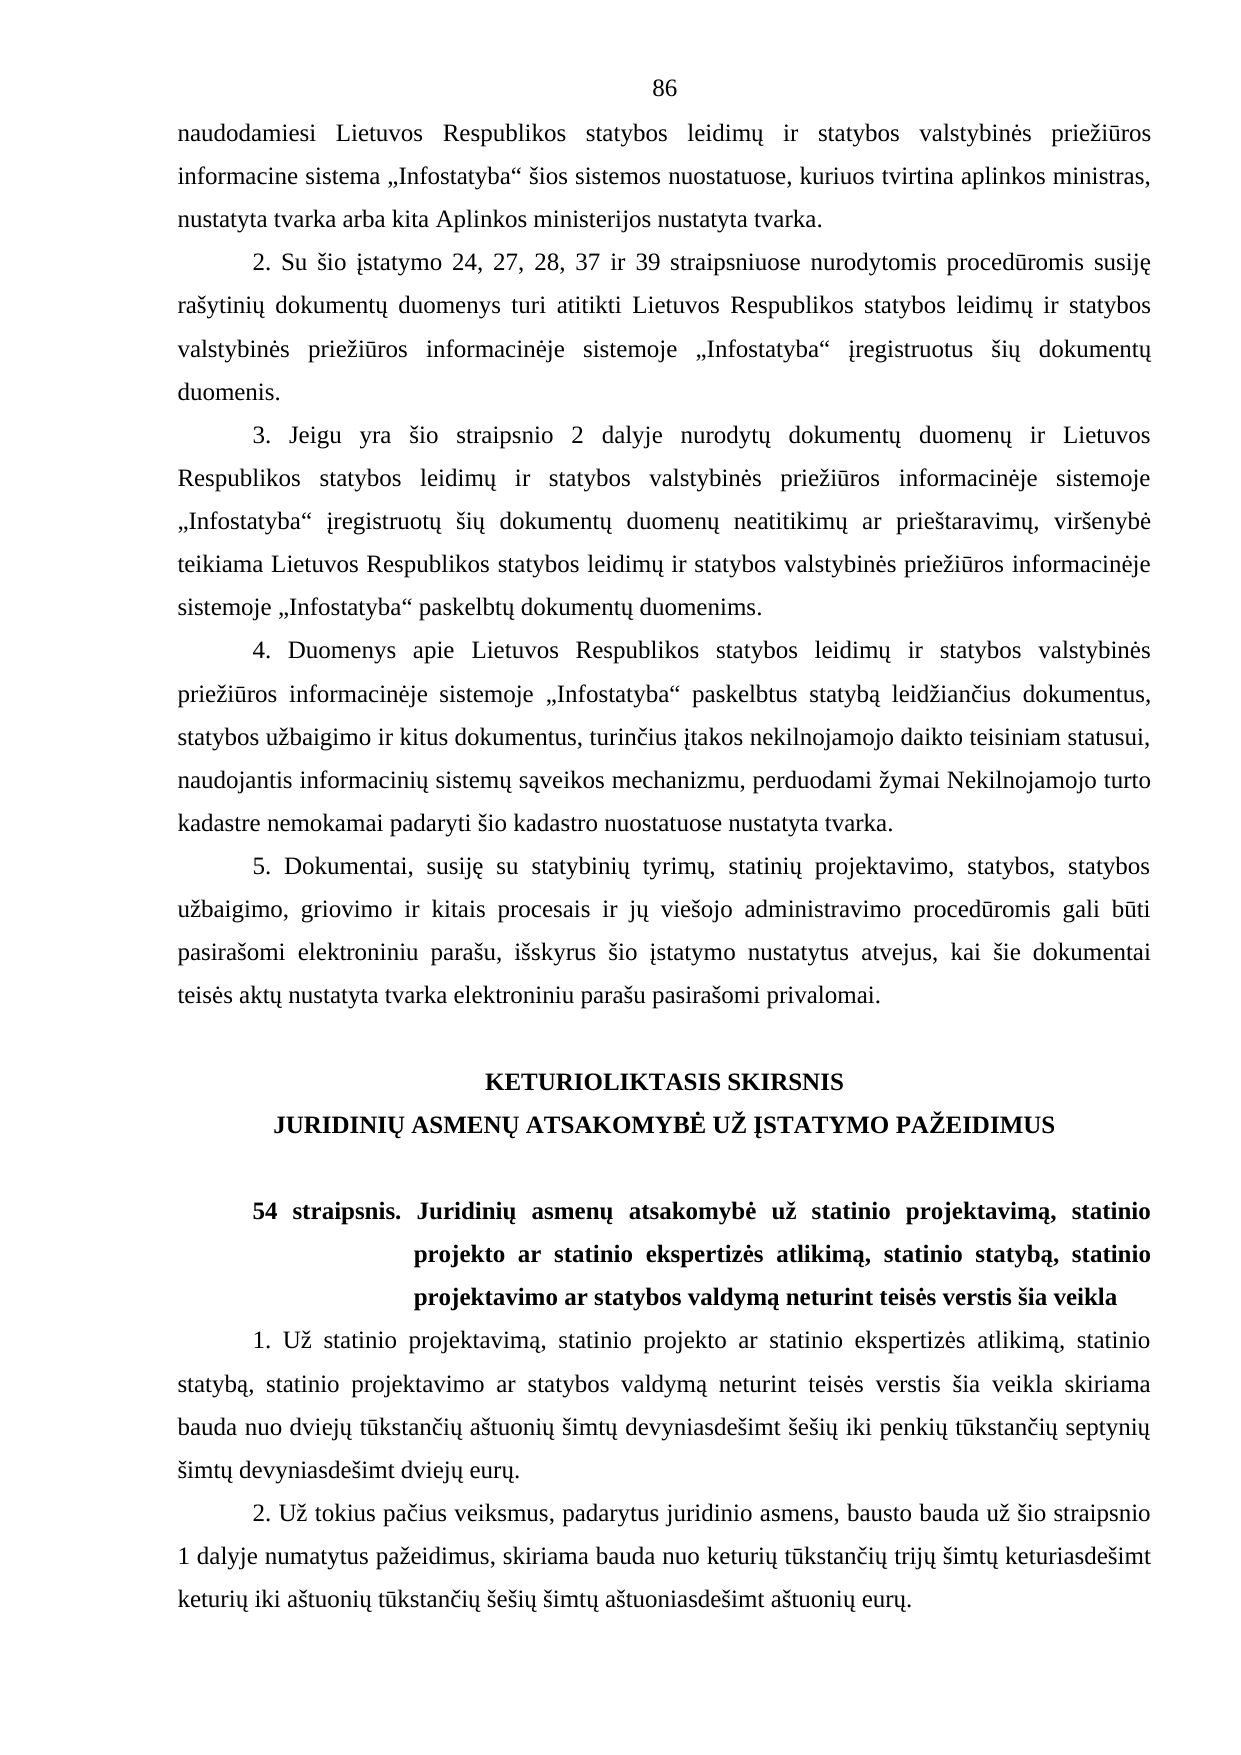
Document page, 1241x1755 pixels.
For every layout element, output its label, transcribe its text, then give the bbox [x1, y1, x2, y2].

text naudodamiesi Lietuvos Respublikos statybos leidimų ir statybos valstybinės priežiūros informacine sistema „Infostatyba“ šios sistemos nuostatuose, kuriuos tvirtina aplinkos ministras, nustatyta tvarka arba kita Aplinkos ministerijos nustatyta tvarka. [177, 118, 1152, 233]
text 2. Už tokius pačius veiksmus, padarytus juridinio asmens, bausto bauda už šio straipsnio 1 dalyje numatytus pažeidimus, skiriama bauda nuo keturių tūkstančių trijų šimtų keturiasdešimt keturių iki aštuonių tūkstančių šešių šimtų aštuoniasdešimt aštuonių eurų. [177, 1498, 1152, 1613]
text 3. Jeigu yra šio straipsnio 2 dalyje nurodytų dokumentų duomenų ir Lietuvos Respublikos statybos leidimų ir statybos valstybinės priežiūros informacinėje sistemoje „Infostatyba“ įregistruotų šių dokumentų duomenų neatitikimų ar prieštaravimų, viršenybė teikiama Lietuvos Respublikos statybos leidimų ir statybos valstybinės priežiūros informacinėje sistemoje „Infostatyba“ paskelbtų dokumentų duomenims. [177, 420, 1152, 621]
text 2. Su šio įstatymo 24, 27, 28, 37 ir 39 straipsniuose nurodytomis procedūromis susiję rašytinių dokumentų duomenys turi atitikti Lietuvos Respublikos statybos leidimų ir statybos valstybinės priežiūros informacinėje sistemoje „Infostatyba“ įregistruotus šių dokumentų duomenis. [177, 247, 1152, 406]
text 5. Dokumentai, susiję su statybinių tyrimų, statinių projektavimo, statybos, statybos užbaigimo, griovimo ir kitais procesais ir jų viešojo administravimo procedūromis gali būti pasirašomi elektroniniu parašu, išskyrus šio įstatymo nustatytus atvejus, kai šie dokumentai teisės aktų nustatyta tvarka elektroniniu parašu pasirašomi privalomai. [177, 851, 1152, 1009]
text 54 straipsnis. Juridinių asmenų atsakomybė už statinio projektavimą, statinio projekto ar statinio ekspertizės atlikimą, statinio statybą, statinio projektavimo ar statybos valdymą neturint teisės verstis šia veikla [252, 1196, 1152, 1311]
text 1. Už statinio projektavimą, statinio projekto ar statinio ekspertizės atlikimą, statinio statybą, statinio projektavimo ar statybos valdymą neturint teisės verstis šia veikla skiriama bauda nuo dviejų tūkstančių aštuonių šimtų devyniasdešimt šešių iki penkių tūkstančių septynių šimtų devyniasdešimt dviejų eurų. [177, 1326, 1152, 1484]
text 4. Duomenys apie Lietuvos Respublikos statybos leidimų ir statybos valstybinės priežiūros informacinėje sistemoje „Infostatyba“ paskelbtus statybą leidžiančius dokumentus, statybos užbaigimo ir kitus dokumentus, turinčius įtakos nekilnojamojo daikto teisiniam statusui, naudojantis informacinių sistemų sąveikos mechanizmu, perduodami žymai Nekilnojamojo turto kadastre nemokamai padaryti šio kadastro nuostatuose nustatyta tvarka. [177, 636, 1152, 837]
text JURIDINIŲ ASMENŲ ATSAKOMYBĖ UŽ ĮSTATYMO PAŽEIDIMUS [177, 1110, 1152, 1139]
text KETURIOLIKTASIS SKIRSNIS [177, 1067, 1152, 1096]
